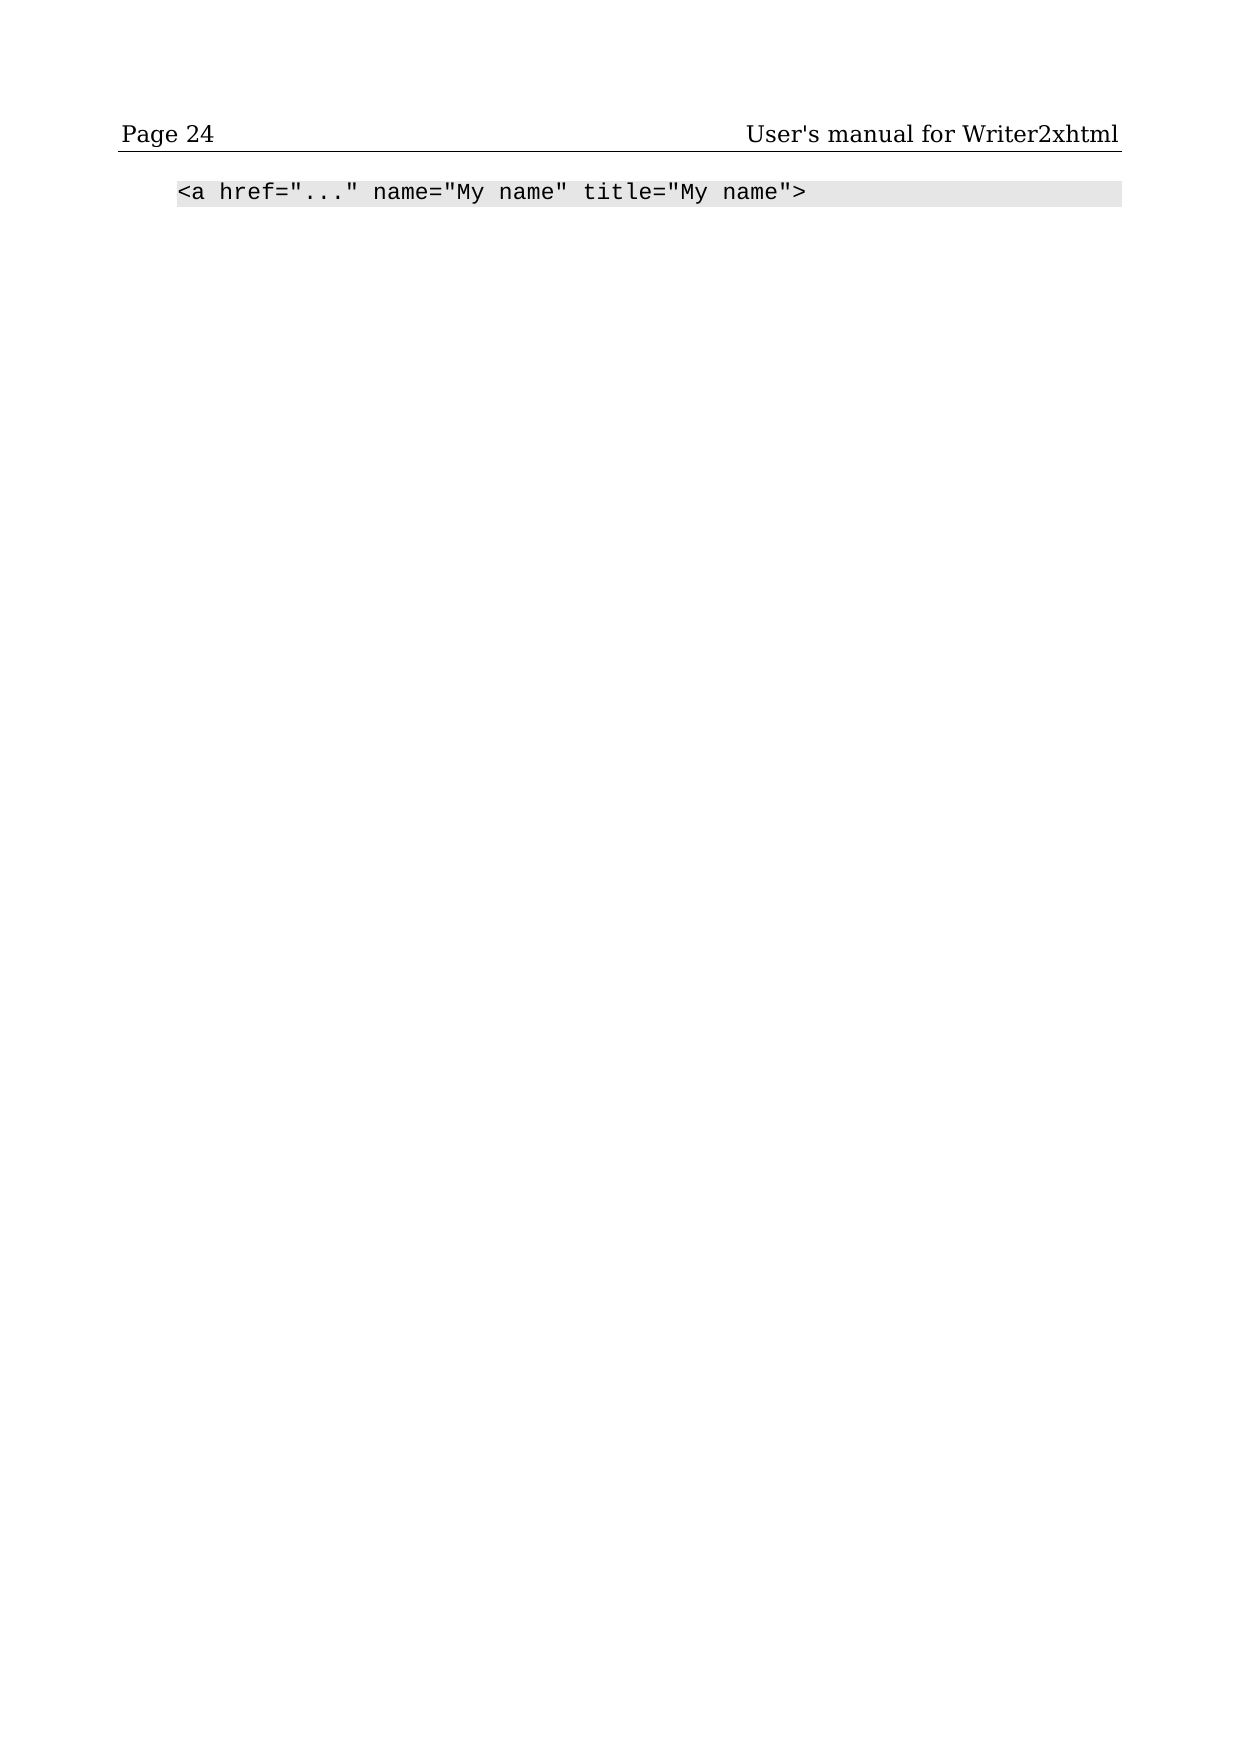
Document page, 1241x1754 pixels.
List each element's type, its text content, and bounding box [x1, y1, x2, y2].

text <a href="..." name="My name" title="My name"> [177, 181, 1122, 207]
